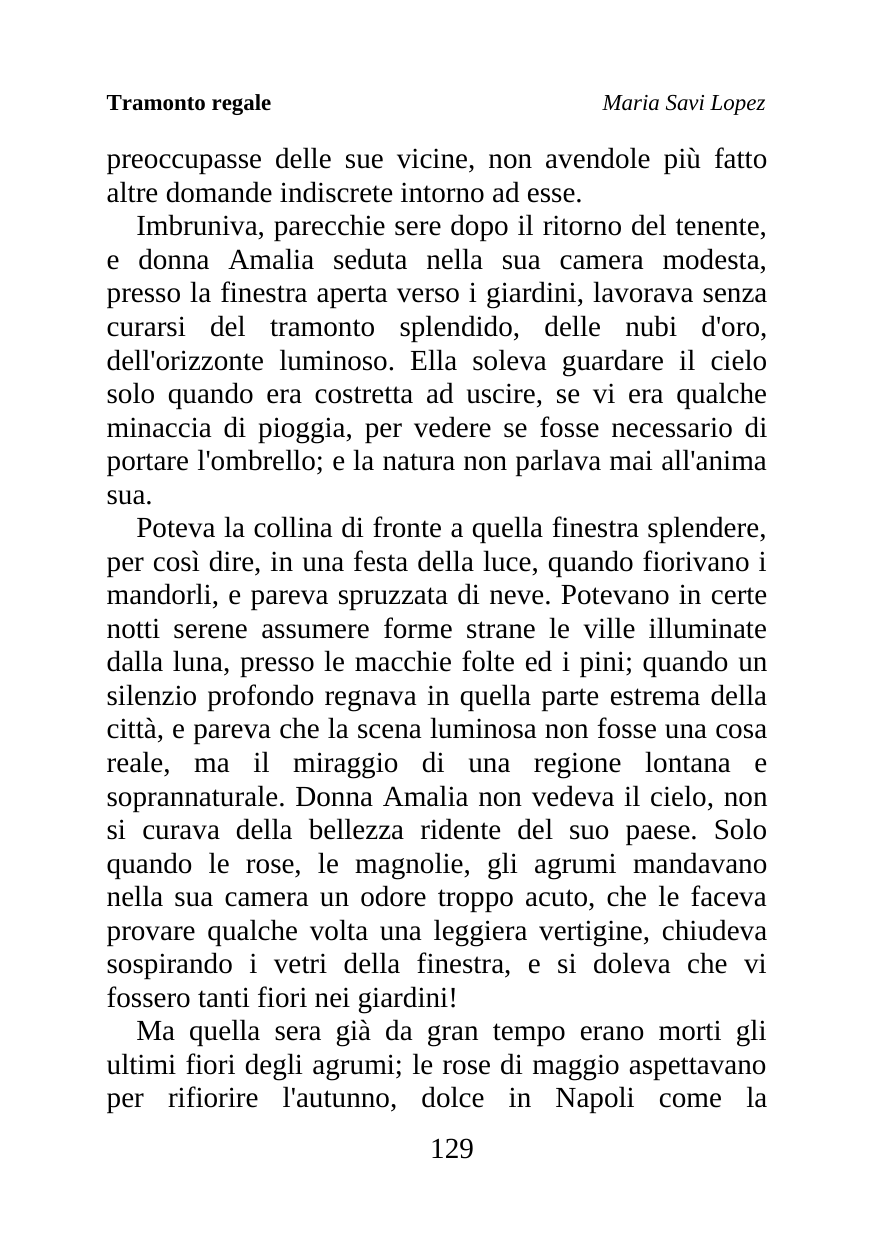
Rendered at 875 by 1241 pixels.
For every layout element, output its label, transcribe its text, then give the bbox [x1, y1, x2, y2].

text preoccupasse delle sue vicine, non avendole più fatto altre domande indiscrete intorno ad esse. [106, 141, 768, 208]
text Poteva la collina di fronte a quella finestra splendere, per così dire, in una festa della luce, quando fiorivano i mandorli, e pareva spruzzata di neve. Potevano in certe notti serene assumere forme strane le ville illuminate dalla luna, presso le macchie folte ed i pini; quando un silenzio profondo regnava in quella parte estrema della città, e pareva che la scena luminosa non fosse una cosa reale, ma il miraggio di una regione lontana e soprannaturale. Donna Amalia non vedeva il cielo, non si curava della bellezza ridente del suo paese. Solo quando le rose, le magnolie, gli agrumi mandavano nella sua camera un odore troppo acuto, che le faceva provare qualche volta una leggiera vertigine, chiudeva sospirando i vetri della finestra, e si doleva che vi fossero tanti fiori nei giardini! [106, 510, 768, 1013]
text Ma quella sera già da gran tempo erano morti gli ultimi fiori degli agrumi; le rose di maggio aspettavano per rifiorire l'autunno, dolce in Napoli come la [106, 1013, 768, 1114]
text Imbruniva, parecchie sere dopo il ritorno del tenente, e donna Amalia seduta nella sua camera modesta, presso la finestra aperta verso i giardini, lavorava senza curarsi del tramonto splendido, delle nubi d'oro, dell'orizzonte luminoso. Ella soleva guardare il cielo solo quando era costretta ad uscire, se vi era qualche minaccia di pioggia, per vedere se fosse necessario di portare l'ombrello; e la natura non parlava mai all'anima sua. [106, 208, 768, 510]
